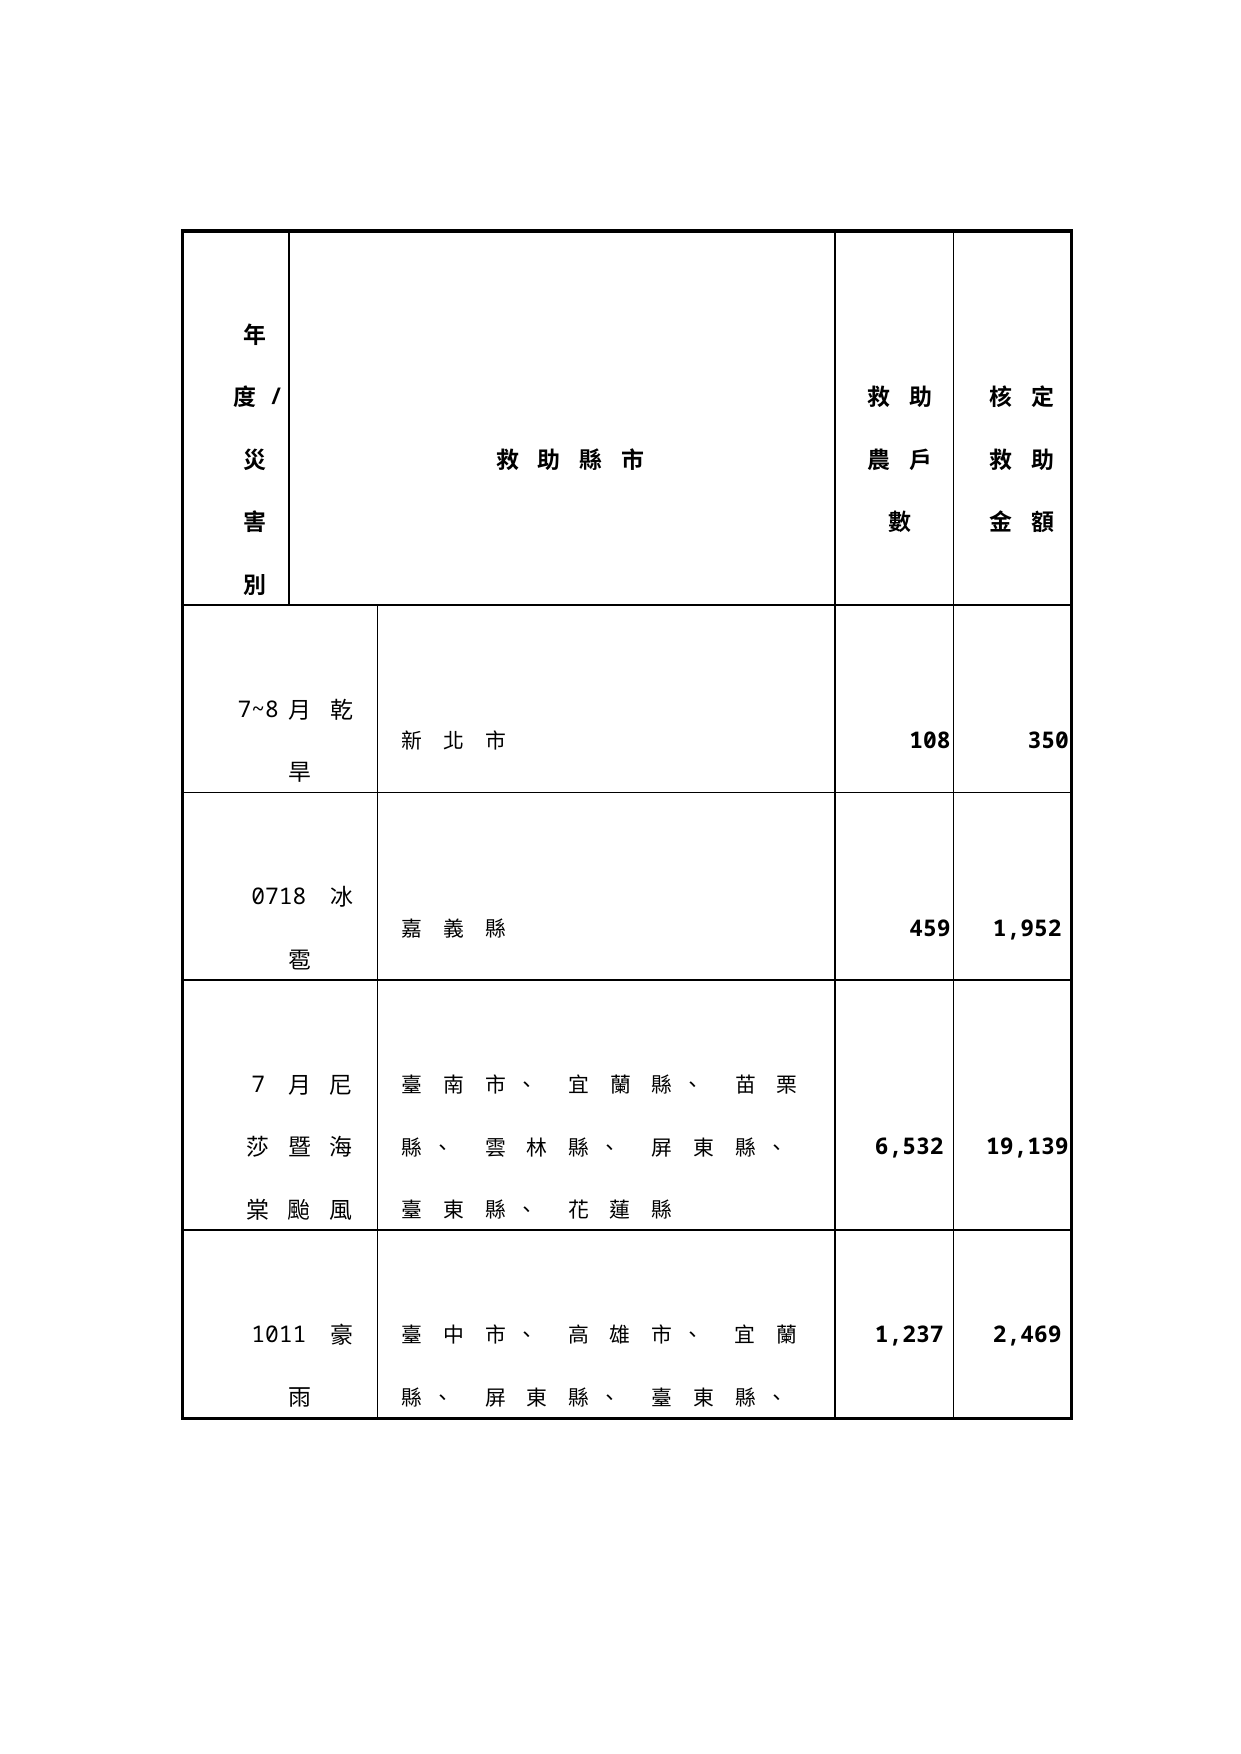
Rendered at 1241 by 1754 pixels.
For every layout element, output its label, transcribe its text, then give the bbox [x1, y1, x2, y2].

table_cell 1,952 [954, 793, 1070, 979]
table_cell 臺南市、宜蘭縣、苗栗縣、雲林縣、屏東縣、臺東縣、花蓮縣 [378, 981, 834, 1229]
table_cell 0718冰雹 [184, 793, 377, 979]
table_cell 7月尼莎暨海棠颱風 [184, 981, 377, 1229]
table_cell 459 [836, 793, 953, 979]
table_cell 350 [954, 606, 1070, 792]
table_cell 1,237 [836, 1231, 953, 1417]
table_header 救助縣市 [290, 233, 834, 604]
table_cell 2,469 [954, 1231, 1070, 1417]
table_cell 19,139 [954, 981, 1070, 1229]
table_header 救助農戶數 [836, 233, 953, 604]
table_cell 臺中市、高雄市、宜蘭縣、屏東縣、臺東縣、 [378, 1231, 834, 1417]
table_cell 新北市 [378, 606, 834, 792]
table_cell 嘉義縣 [378, 793, 834, 979]
table_cell 6,532 [836, 981, 953, 1229]
table_header 核定救助金額 [954, 233, 1070, 604]
table_cell 1011豪雨 [184, 1231, 377, 1417]
table_cell 7~8月乾旱 [184, 606, 377, 792]
table_cell 108 [836, 606, 953, 792]
table_header 年度/ 災害別 [184, 233, 288, 604]
